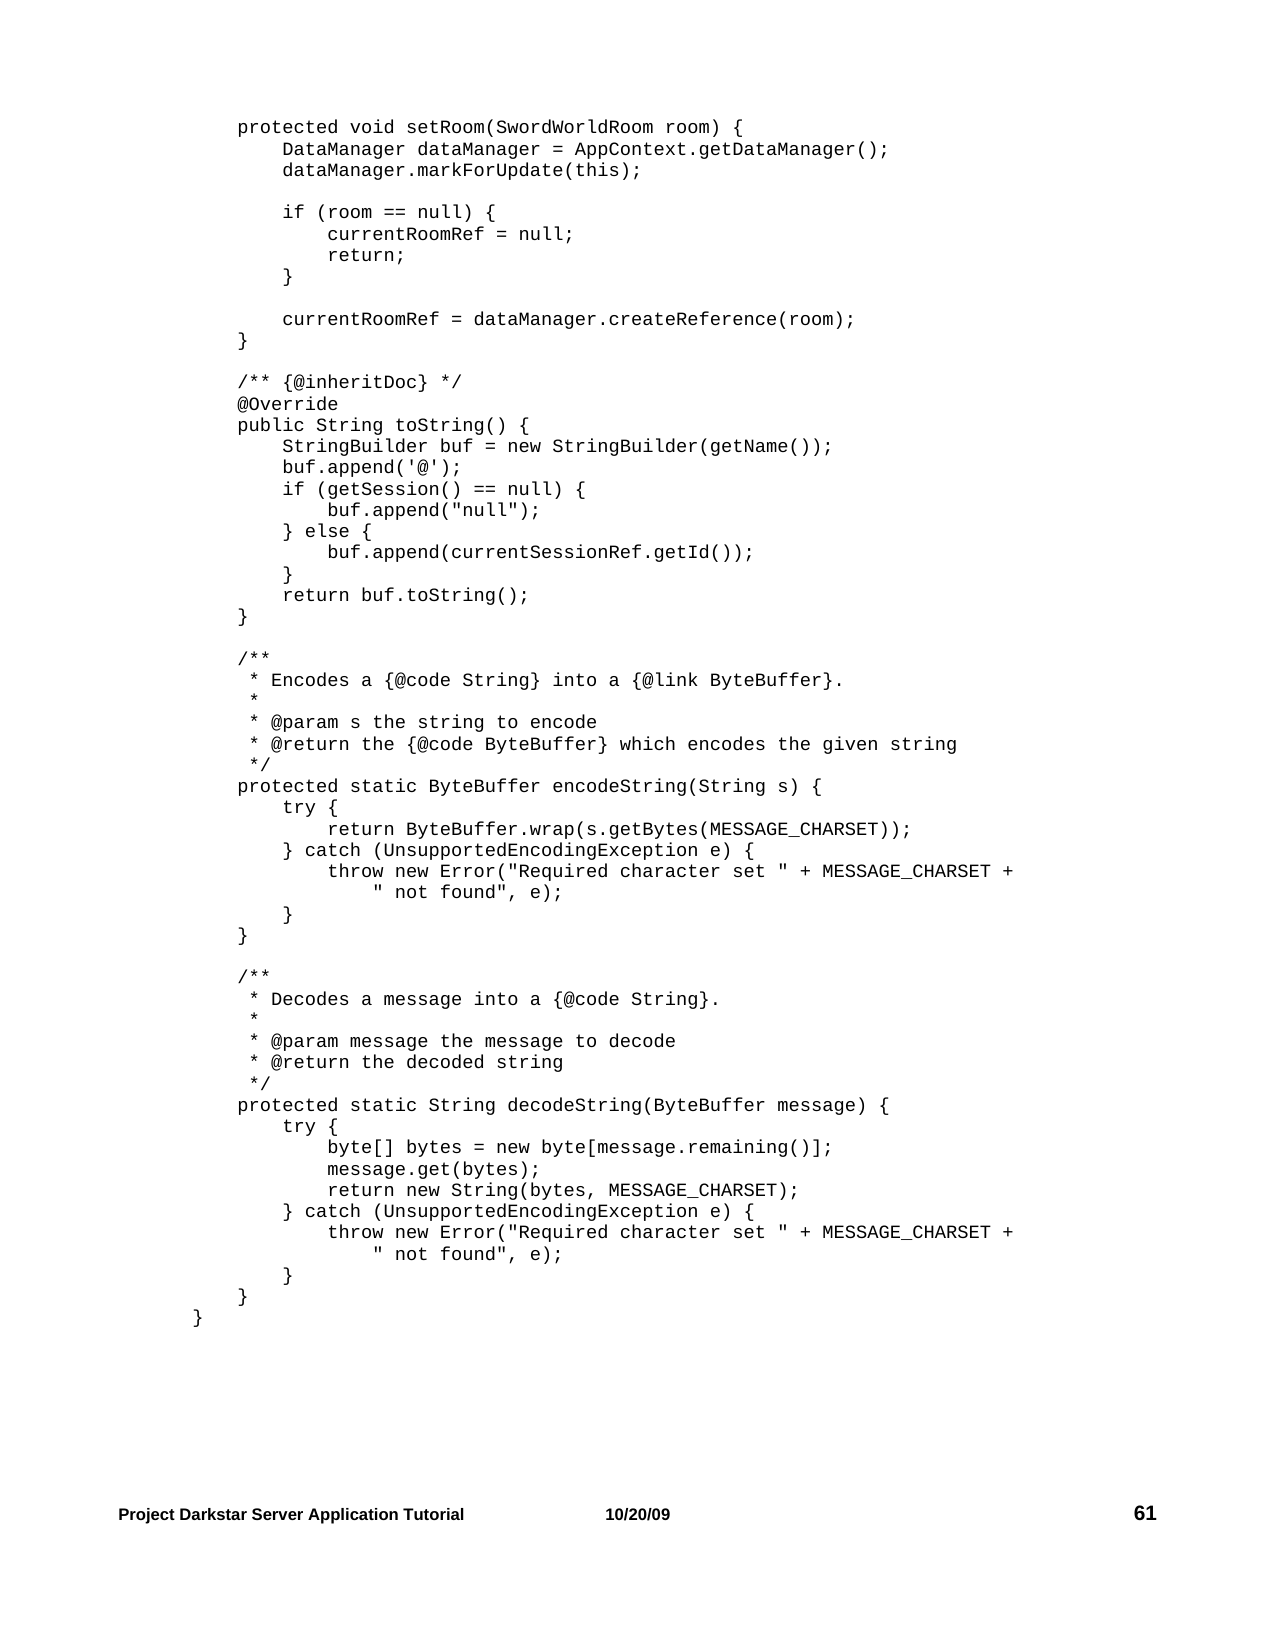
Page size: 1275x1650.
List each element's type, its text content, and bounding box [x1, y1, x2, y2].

text * @param message the message to decode [192, 1032, 1098, 1053]
text * Decodes a message into a {@code String}. [192, 989, 1098, 1011]
text return new String(bytes, MESSAGE_CHARSET); [192, 1181, 1098, 1202]
text } [192, 331, 1098, 352]
text } [192, 1266, 1098, 1287]
text /** {@inheritDoc} */ [192, 373, 1098, 394]
text } else { [192, 522, 1098, 543]
text @Override [192, 394, 1098, 416]
text try { [192, 798, 1098, 819]
text * @return the {@code ByteBuffer} which encodes the given string [192, 734, 1098, 756]
text /** [192, 649, 1098, 671]
text currentRoomRef = null; [192, 224, 1098, 246]
text buf.append("null"); [192, 501, 1098, 522]
text throw new Error("Required character set " + MESSAGE_CHARSET + [192, 862, 1098, 883]
text currentRoomRef = dataManager.createReference(room); [192, 309, 1098, 331]
text return; [192, 246, 1098, 267]
text */ [192, 756, 1098, 777]
text } [192, 1308, 1098, 1351]
text dataManager.markForUpdate(this); [192, 161, 1098, 182]
text try { [192, 1117, 1098, 1138]
text * Encodes a {@code String} into a {@link ByteBuffer}. [192, 671, 1098, 692]
text * [192, 692, 1098, 713]
text buf.append(currentSessionRef.getId()); [192, 543, 1098, 564]
text } catch (UnsupportedEncodingException e) { [192, 841, 1098, 862]
text } [192, 904, 1098, 926]
text if (getSession() == null) { [192, 479, 1098, 501]
text " not found", e); [192, 883, 1098, 904]
text StringBuilder buf = new StringBuilder(getName()); [192, 437, 1098, 458]
text return buf.toString(); [192, 586, 1098, 607]
text protected static ByteBuffer encodeString(String s) { [192, 777, 1098, 798]
text } [192, 267, 1098, 288]
text * [192, 1011, 1098, 1032]
text protected void setRoom(SwordWorldRoom room) { [192, 118, 1098, 139]
text } [192, 564, 1098, 586]
text protected static String decodeString(ByteBuffer message) { [192, 1096, 1098, 1117]
text buf.append('@'); [192, 458, 1098, 479]
text */ [192, 1074, 1098, 1096]
text } catch (UnsupportedEncodingException e) { [192, 1202, 1098, 1223]
text message.get(bytes); [192, 1159, 1098, 1181]
text DataManager dataManager = AppContext.getDataManager(); [192, 139, 1098, 161]
text } [192, 926, 1098, 947]
text } [192, 1287, 1098, 1308]
text * @return the decoded string [192, 1053, 1098, 1074]
text if (room == null) { [192, 203, 1098, 224]
text throw new Error("Required character set " + MESSAGE_CHARSET + [192, 1223, 1098, 1244]
text /** [192, 968, 1098, 989]
text public String toString() { [192, 416, 1098, 437]
text " not found", e); [192, 1244, 1098, 1266]
text return ByteBuffer.wrap(s.getBytes(MESSAGE_CHARSET)); [192, 819, 1098, 841]
text } [192, 607, 1098, 628]
text byte[] bytes = new byte[message.remaining()]; [192, 1138, 1098, 1159]
text * @param s the string to encode [192, 713, 1098, 734]
